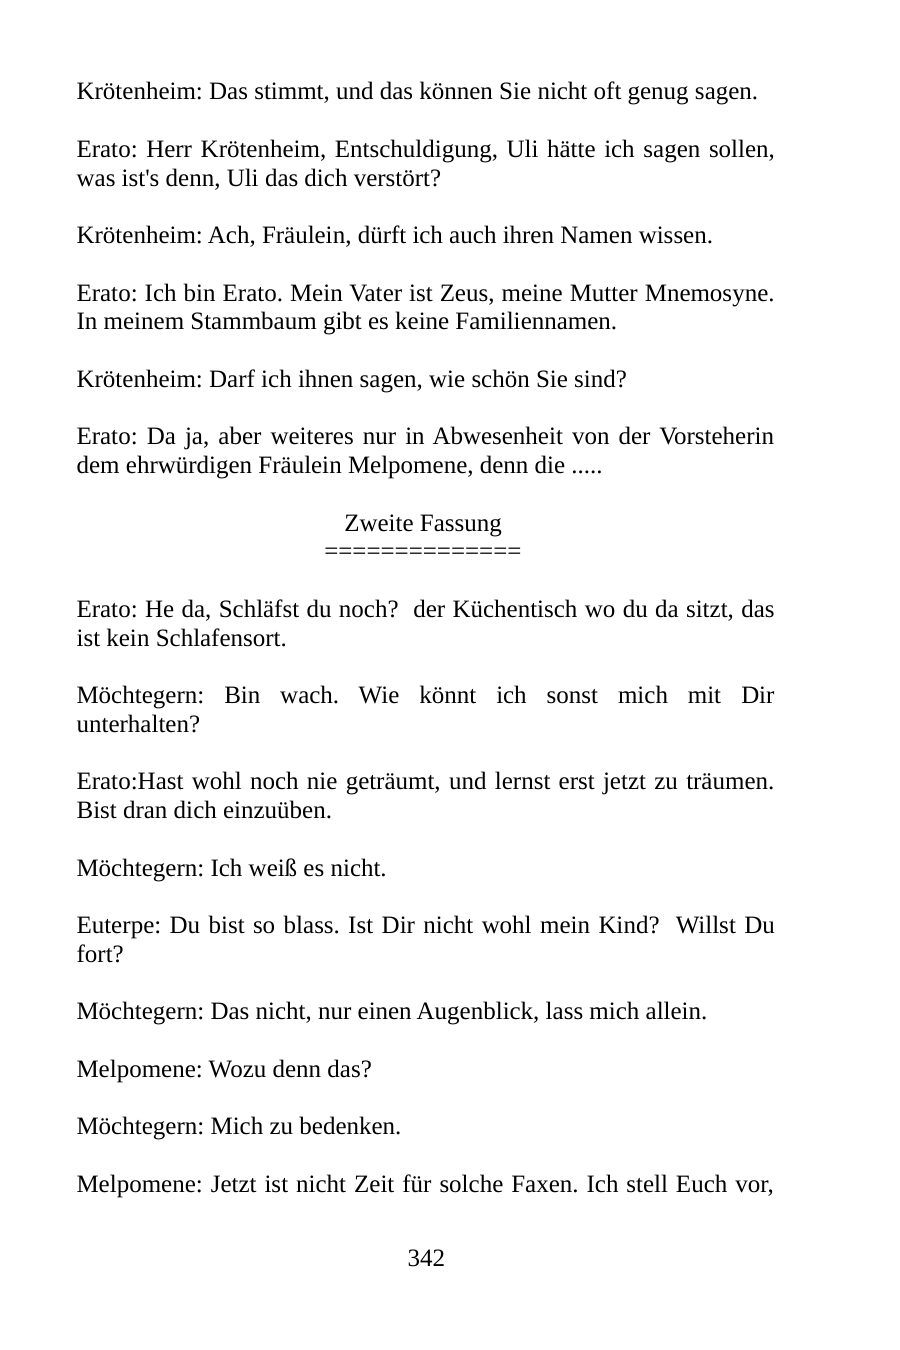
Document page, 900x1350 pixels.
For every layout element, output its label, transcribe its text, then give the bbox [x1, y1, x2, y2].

text Möchtegern: Das nicht, nur einen Augenblick, lass mich allein. [76, 996, 776, 1025]
text Möchtegern: Bin wach. Wie könnt ich sonst mich mit Dir unterhalten? [76, 680, 776, 738]
text Erato: He da, Schläfst du noch? der Küchentisch wo du da sitzt, das ist kein Schlafensort. [76, 594, 776, 651]
text Krötenheim: Darf ich ihnen sagen, wie schön Sie sind? [76, 364, 776, 393]
text Erato: Ich bin Erato. Mein Vater ist Zeus, meine Mutter Mnemosyne. In meinem Stammbaum gibt es keine Familiennamen. [76, 278, 776, 335]
text Erato: Da ja, aber weiteres nur in Abwesenheit von der Vorsteherin dem ehrwürdigen Fräulein Melpomene, denn die ..... [76, 421, 776, 479]
text Melpomene: Wozu denn das? [76, 1054, 776, 1083]
text Erato:Hast wohl noch nie geträumt, und lernst erst jetzt zu träumen. Bist dran dich einzuüben. [76, 766, 776, 824]
text ============== [76, 536, 776, 565]
text Möchtegern: Ich weiß es nicht. [76, 853, 776, 881]
text Erato: Herr Krötenheim, Entschuldigung, Uli hätte ich sagen sollen, was ist's denn, Uli das dich verstört? [76, 134, 776, 191]
text Krötenheim: Das stimmt, und das können Sie nicht oft genug sagen. [76, 76, 776, 105]
text Krötenheim: Ach, Fräulein, dürft ich auch ihren Namen wissen. [76, 220, 776, 249]
text Zweite Fassung [76, 508, 776, 536]
text Melpomene: Jetzt ist nicht Zeit für solche Faxen. Ich stell Euch vor, [76, 1169, 776, 1198]
text Möchtegern: Mich zu bedenken. [76, 1111, 776, 1140]
text Euterpe: Du bist so blass. Ist Dir nicht wohl mein Kind? Willst Du fort? [76, 910, 776, 968]
